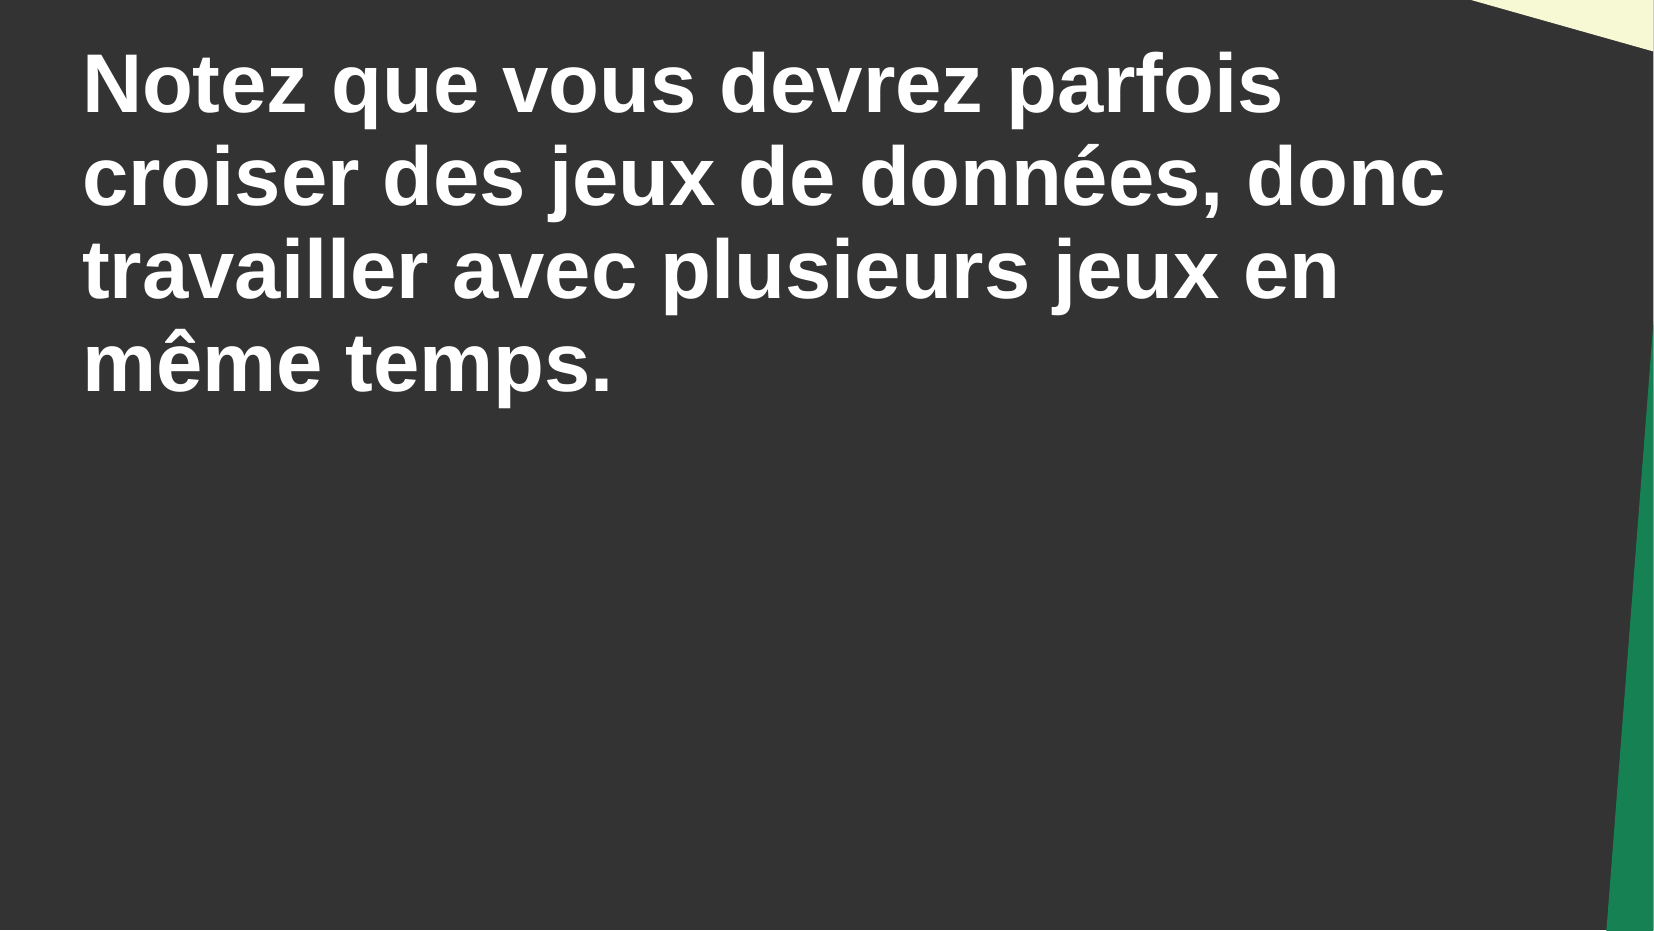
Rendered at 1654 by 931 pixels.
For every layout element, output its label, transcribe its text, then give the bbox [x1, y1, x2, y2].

text_box [1471, 0, 1654, 52]
text_box [1606, 315, 1654, 931]
title Notez que vous devrez parfois croiser des jeux de données, donc travailler avec plusieurs jeux en même temps. [82, 37, 1571, 410]
